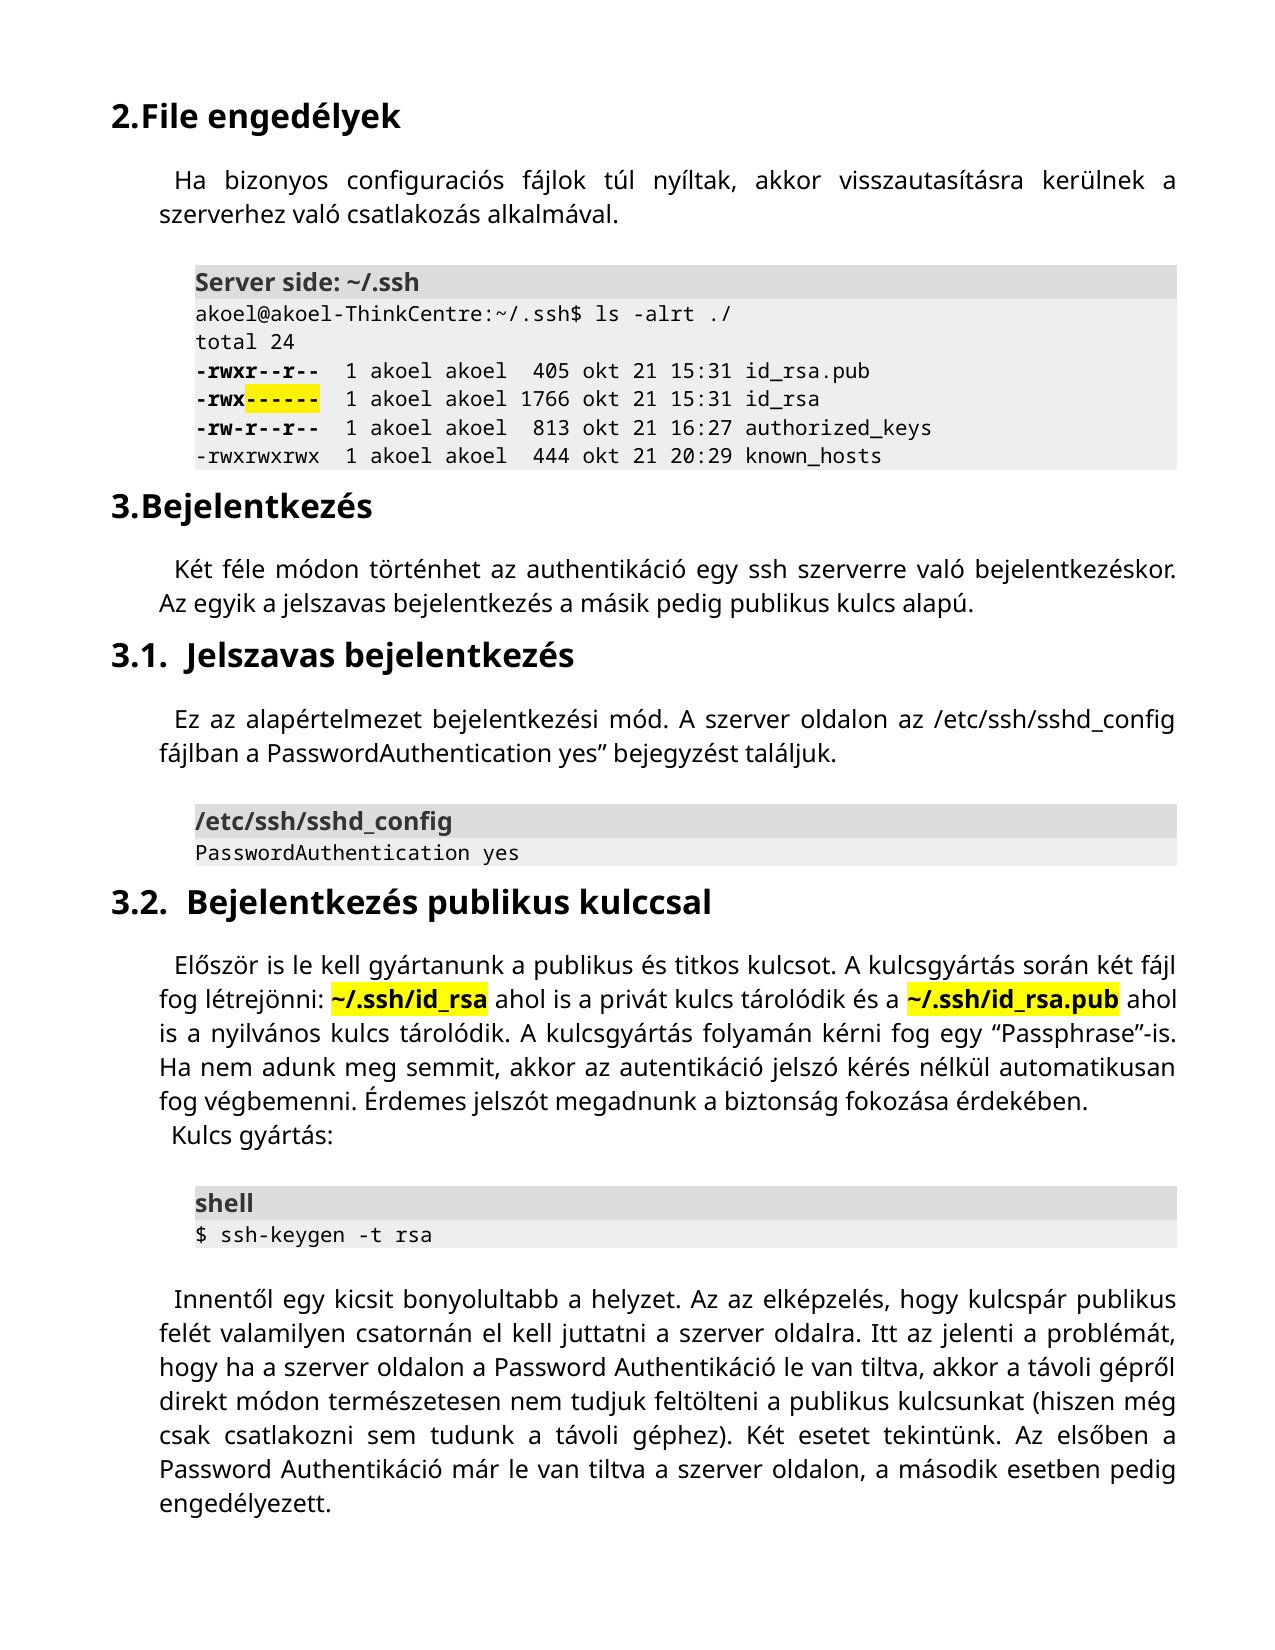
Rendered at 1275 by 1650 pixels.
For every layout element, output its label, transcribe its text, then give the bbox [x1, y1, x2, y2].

subtitle File engedélyek [111, 93, 1177, 139]
text -rwxr--r-- 1 akoel akoel 405 okt 21 15:31 id_rsa.pub [195, 356, 1177, 384]
text Server side: ~/.ssh [195, 265, 1177, 299]
text -rw-r--r-- 1 akoel akoel 813 okt 21 16:27 authorized_keys [195, 413, 1177, 441]
text akoel@akoel-ThinkCentre:~/.ssh$ ls -alrt ./ [195, 299, 1177, 327]
text -rwxrwxrwx 1 akoel akoel 444 okt 21 20:29 known_hosts [195, 441, 1177, 470]
subtitle Bejelentkezés publikus kulccsal [111, 878, 1177, 924]
text Ez az alapértelmezet bejelentkezési mód. A szerver oldalon az /etc/ssh/sshd_config fájlban a PasswordAuthentication yes” bejegyzést találjuk. [159, 702, 1177, 770]
text PasswordAuthentication yes [195, 838, 1177, 866]
text /etc/ssh/sshd_config [195, 804, 1177, 838]
text shell [195, 1186, 1177, 1220]
subtitle Bejelentkezés [111, 482, 1177, 528]
text Kulcs gyártás: [171, 1118, 1177, 1152]
text Innentől egy kicsit bonyolultabb a helyzet. Az az elképzelés, hogy kulcspár publikus felét valamilyen csatornán el kell juttatni a szerver oldalra. Itt az jelenti a problémát, hogy ha a szerver oldalon a Password Authentikáció le van tiltva, akkor a távoli gépről direkt módon természetesen nem tudjuk feltölteni a publikus kulcsunkat (hiszen még csak csatlakozni sem tudunk a távoli géphez). Két esetet tekintünk. Az elsőben a Password Authentikáció már le van tiltva a szerver oldalon, a második esetben pedig engedélyezett. [159, 1282, 1177, 1520]
text $ ssh-keygen -t rsa [195, 1220, 1177, 1248]
subtitle Jelszavas bejelentkezés [111, 632, 1177, 678]
text Ha bizonyos configuraciós fájlok túl nyíltak, akkor visszautasításra kerülnek a szerverhez való csatlakozás alkalmával. [159, 163, 1177, 231]
text Először is le kell gyártanunk a publikus és titkos kulcsot. A kulcsgyártás során két fájl fog létrejönni: ~/.ssh/id_rsa ahol is a privát kulcs tárolódik és a ~/.ssh/id_rsa.pub ahol is a nyilvános kulcs tárolódik. A kulcsgyártás folyamán kérni fog egy “Passphrase”-is. Ha nem adunk meg semmit, akkor az autentikáció jelszó kérés nélkül automatikusan fog végbemenni. Érdemes jelszót megadnunk a biztonság fokozása érdekében. [159, 948, 1177, 1118]
text Két féle módon történhet az authentikáció egy ssh szerverre való bejelentkezéskor. Az egyik a jelszavas bejelentkezés a másik pedig publikus kulcs alapú. [159, 552, 1177, 620]
text total 24 [195, 327, 1177, 356]
text -rwx------ 1 akoel akoel 1766 okt 21 15:31 id_rsa [195, 384, 1177, 413]
